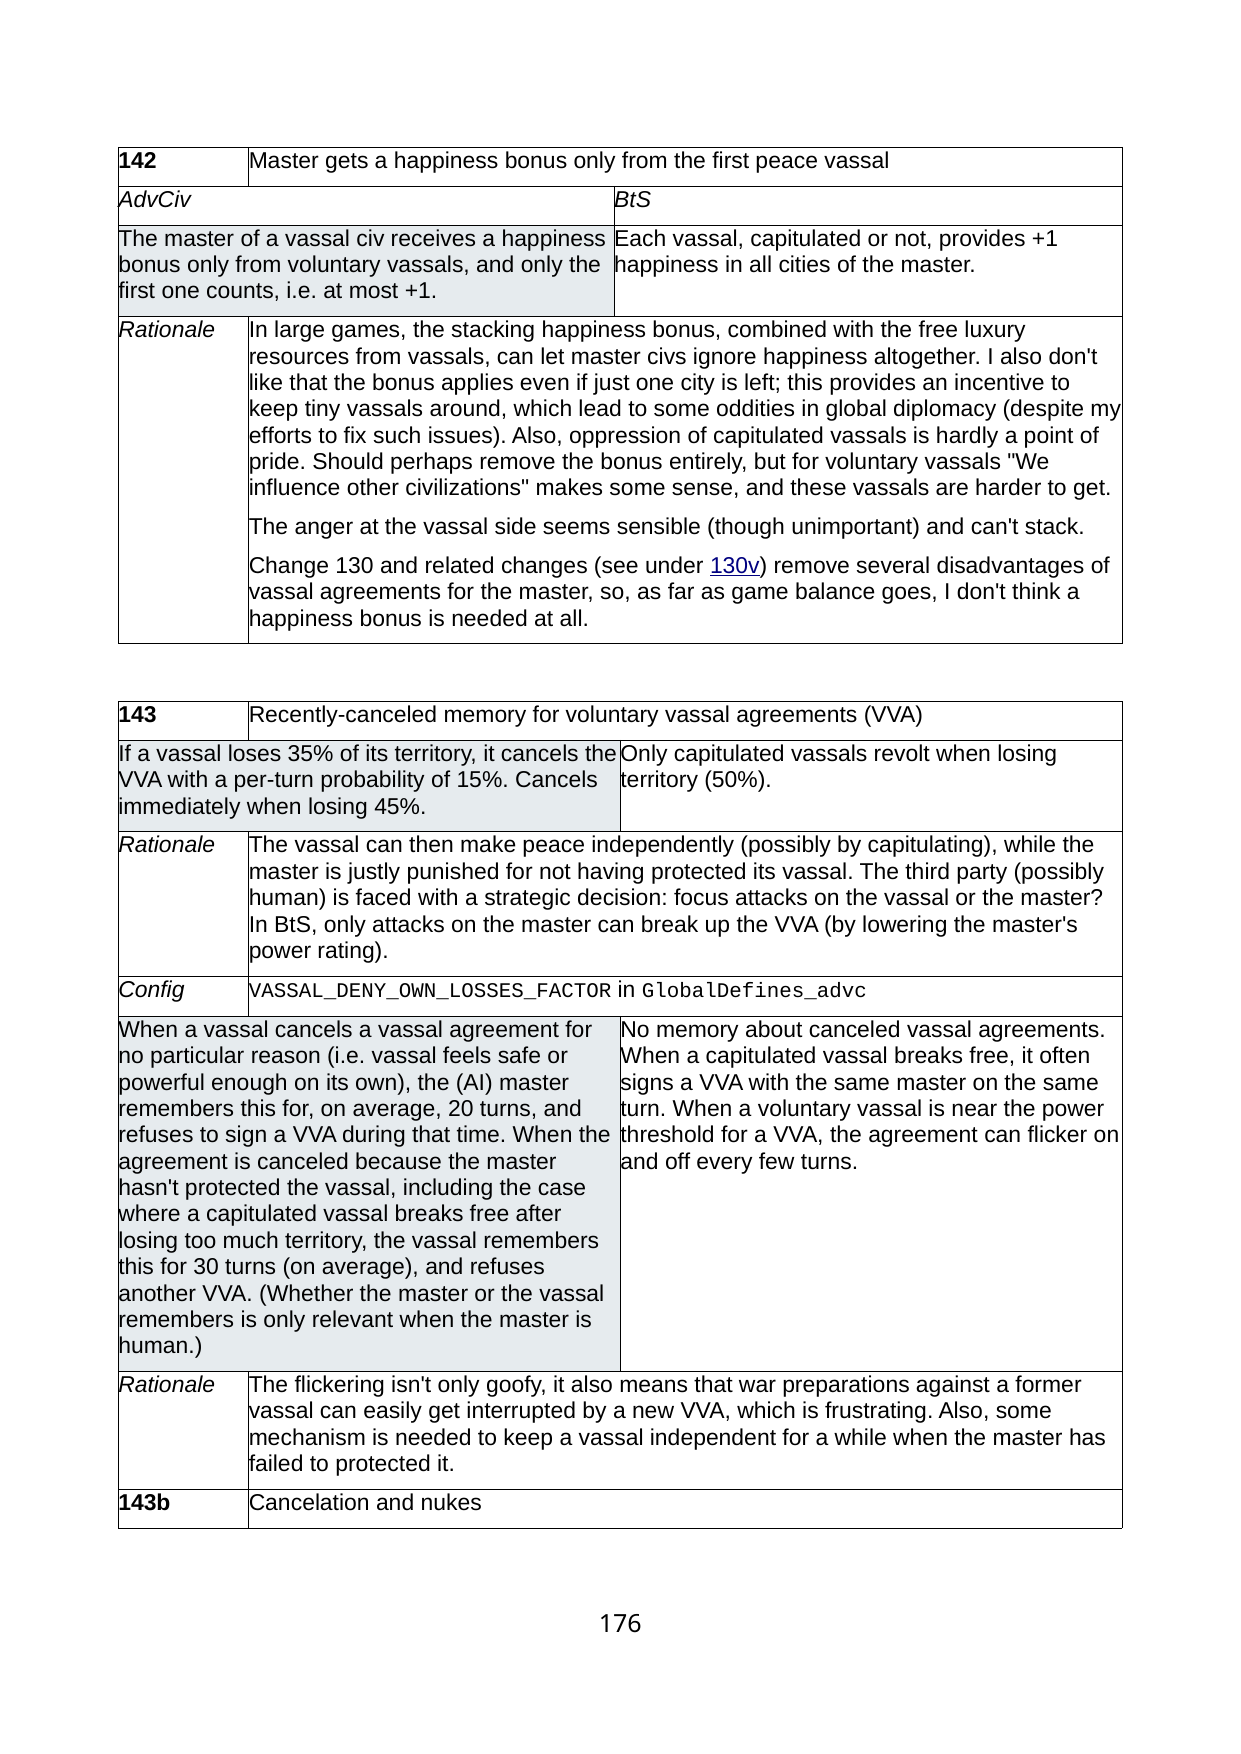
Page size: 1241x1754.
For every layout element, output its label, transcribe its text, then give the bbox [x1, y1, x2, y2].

table_cell Rationale [119, 1372, 248, 1489]
table_header Recently-canceled memory for voluntary vassal agreements (VVA) [249, 702, 1122, 740]
table_cell Each vassal, capitulated or not, provides +1 happiness in all cities of the master. [615, 226, 1122, 316]
table_cell In large games, the stacking happiness bonus, combined with the free luxury resources from vassals, can let master civs ignore happiness altogether. I also don't like that the bonus applies even if just one city is left; this provides an incentive to keep tiny vassals around, which lead to some oddities in global diplomacy (despite my efforts to fix such issues). Also, oppression of capitulated vassals is hardly a point of pride. Should perhaps remove the bonus entirely, but for voluntary vassals "We influence other civilizations" makes some sense, and these vassals are harder to get. The anger at the vassal side seems sensible (though unimportant) and can't stack. Change 130 and related changes (see under 130v) remove several disadvantages of vassal agreements for the master, so, as far as game balance goes, I don't think a happiness bonus is needed at all. [249, 317, 1122, 643]
table_cell If a vassal loses 35% of its territory, it cancels the VVA with a per-turn probability of 15%. Cancels immediately when losing 45%. [119, 741, 620, 831]
table_cell Rationale [119, 317, 248, 643]
table_cell Only capitulated vassals revolt when losing territory (50%). [621, 741, 1122, 831]
table_cell Rationale [119, 832, 248, 976]
table_cell No memory about canceled vassal agreements. When a capitulated vassal breaks free, it often signs a VVA with the same master on the same turn. When a voluntary vassal is near the power threshold for a VVA, the agreement can flicker on and off every few turns. [621, 1017, 1122, 1371]
table_cell AdvCiv [119, 187, 614, 224]
table_header Master gets a happiness bonus only from the first peace vassal [249, 148, 1122, 186]
table_header 142 [119, 148, 248, 186]
table_cell 143b [119, 1490, 248, 1528]
table_cell Config [119, 977, 248, 1016]
table_cell The master of a vassal civ receives a happiness bonus only from voluntary vassals, and only the first one counts, i.e. at most +1. [119, 226, 614, 316]
table_header 143 [119, 702, 248, 740]
table_cell When a vassal cancels a vassal agreement for no particular reason (i.e. vassal feels safe or powerful enough on its own), the (AI) master remembers this for, on average, 20 turns, and refuses to sign a VVA during that time. When the agreement is canceled because the master hasn't protected the vassal, including the case where a capitulated vassal breaks free after losing too much territory, the vassal remembers this for 30 turns (on average), and refuses another VVA. (Whether the master or the vassal remembers is only relevant when the master is human.) [119, 1017, 620, 1371]
table_cell BtS [615, 187, 1122, 224]
table_cell The flickering isn't only goofy, it also means that war preparations against a former vassal can easily get interrupted by a new VVA, which is frustrating. Also, some mechanism is needed to keep a vassal independent for a while when the master has failed to protected it. [249, 1372, 1122, 1489]
table_cell VASSAL_DENY_OWN_LOSSES_FACTOR in GlobalDefines_advc [249, 977, 1122, 1016]
table_cell Cancelation and nukes [249, 1490, 1122, 1528]
table_cell The vassal can then make peace independently (possibly by capitulating), while the master is justly punished for not having protected its vassal. The third party (possibly human) is faced with a strategic decision: focus attacks on the vassal or the master? In BtS, only attacks on the master can break up the VVA (by lowering the master's power rating). [249, 832, 1122, 976]
